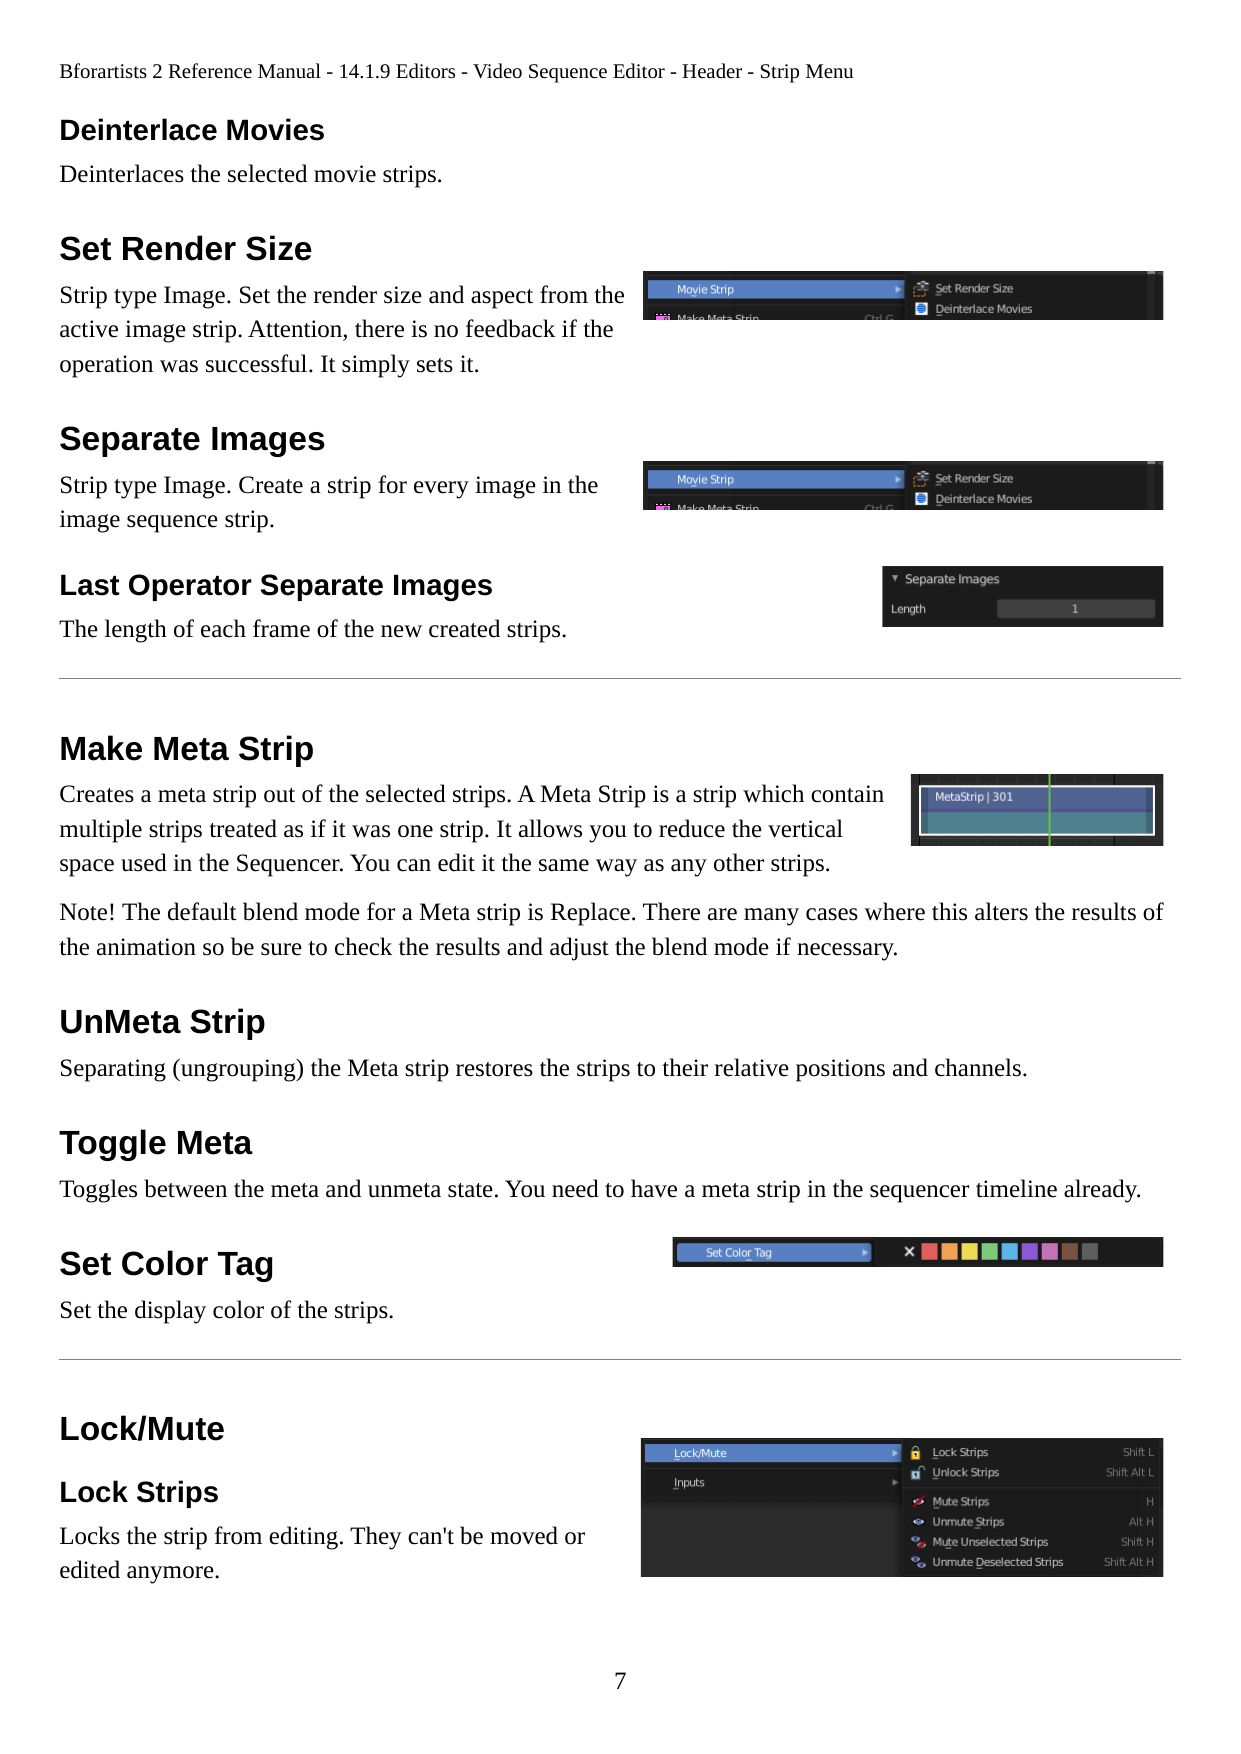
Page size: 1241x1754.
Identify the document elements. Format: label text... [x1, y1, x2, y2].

picture [643, 461, 1164, 510]
subtitle Deinterlace Movies [59, 113, 1181, 146]
subtitle UnMeta Strip [59, 1002, 1181, 1041]
text Strip type Image. Create a strip for every image in the image sequence strip. [59, 470, 1181, 533]
text Set the display color of the strips. [59, 1295, 1181, 1324]
subtitle Set Color Tag [59, 1244, 1181, 1283]
subtitle Separate Images [59, 419, 1181, 457]
text Separating (ungrouping) the Meta strip restores the strips to their relative positions and channels. [59, 1053, 1181, 1082]
text Creates a meta strip out of the selected strips. A Meta Strip is a strip which contain multiple strips treated as if it was one strip. It allows you to reduce the vertical space used in the Sequencer. You can edit it the same way as any other strips. [59, 779, 1181, 877]
picture [643, 271, 1164, 320]
subtitle Toggle Meta [59, 1123, 1181, 1162]
subtitle Lock Strips [59, 1475, 640, 1509]
text Strip type Image. Set the render size and aspect from the active image strip. Attention, there is no feedback if the operation was successful. It simply sets it. [59, 280, 1181, 378]
picture [910, 774, 1164, 846]
subtitle Last Operator Separate Images [59, 568, 882, 602]
subtitle [1164, 1475, 1181, 1509]
subtitle Make Meta Strip [59, 728, 1181, 767]
subtitle Lock/Mute [59, 1409, 1181, 1448]
text Locks the strip from editing. They can't be moved or edited anymore. [59, 1521, 1181, 1584]
picture [882, 566, 1164, 627]
subtitle Set Render Size [59, 229, 1181, 267]
picture [672, 1237, 1164, 1267]
picture [640, 1438, 1164, 1577]
text Note! The default blend mode for a Meta strip is Replace. There are many cases where this alters the results of the animation so be sure to check the results and adjust the blend mode if necessary. [59, 897, 1181, 961]
text Toggles between the meta and unmeta state. You need to have a meta strip in the sequencer timeline already. [59, 1174, 1181, 1203]
text The length of each frame of the new created strips. [59, 614, 1181, 643]
text Deinterlaces the selected movie strips. [59, 159, 1181, 188]
